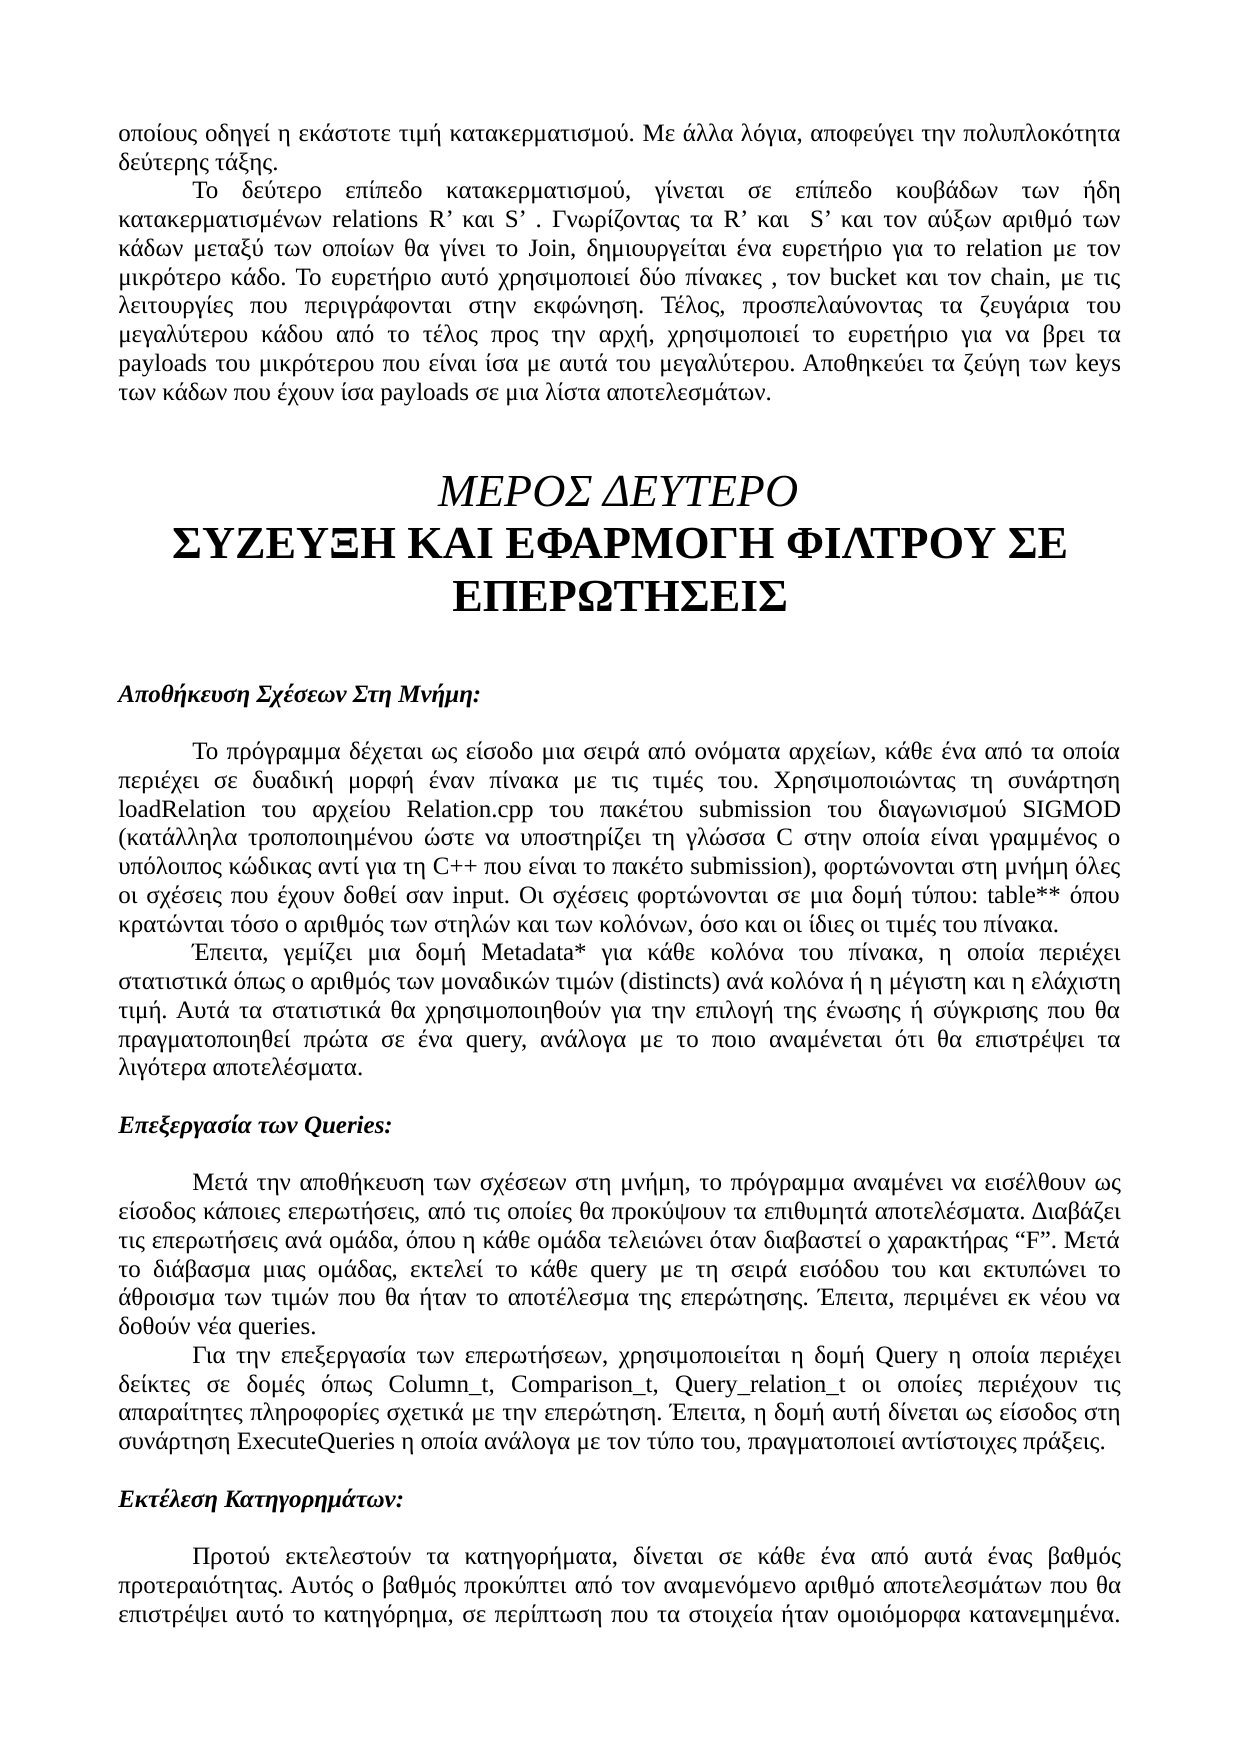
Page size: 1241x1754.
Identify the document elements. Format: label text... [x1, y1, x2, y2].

text οποίους οδηγεί η εκάστοτε τιμή κατακερματισμού. Με άλλα λόγια, αποφεύγει την πολυπλοκότητα δεύτερης τάξης. [118, 118, 1122, 176]
text Έπειτα, γεμίζει μια δομή Metadata* για κάθε κολόνα του πίνακα, η οποία περιέχει στατιστικά όπως ο αριθμός των μοναδικών τιμών (distincts) ανά κολόνα ή η μέγιστη και η ελάχιστη τιμή. Αυτά τα στατιστικά θα χρησιμοποιηθούν για την επιλογή της ένωσης ή σύγκρισης που θα πραγματοποιηθεί πρώτα σε ένα query, ανάλογα με το ποιο αναμένεται ότι θα επιστρέψει τα λιγότερα αποτελέσματα. [118, 937, 1122, 1081]
text Προτού εκτελεστούν τα κατηγορήματα, δίνεται σε κάθε ένα από αυτά ένας βαθμός προτεραιότητας. Αυτός ο βαθμός προκύπτει από τον αναμενόμενο αριθμό αποτελεσμάτων που θα επιστρέψει αυτό το κατηγόρημα, σε περίπτωση που τα στοιχεία ήταν ομοιόμορφα κατανεμημένα. [118, 1541, 1122, 1627]
text Αποθήκευση Σχέσεων Στη Μνήμη: [118, 679, 1122, 707]
text Μετά την αποθήκευση των σχέσεων στη μνήμη, το πρόγραμμα αναμένει να εισέλθουν ως είσοδος κάποιες επερωτήσεις, από τις οποίες θα προκύψουν τα επιθυμητά αποτελέσματα. Διαβάζει τις επερωτήσεις ανά ομάδα, όπου η κάθε ομάδα τελειώνει όταν διαβαστεί ο χαρακτήρας “F”. Μετά το διάβασμα μιας ομάδας, εκτελεί το κάθε query με τη σειρά εισόδου του και εκτυπώνει το άθροισμα των τιμών που θα ήταν το αποτέλεσμα της επερώτησης. Έπειτα, περιμένει εκ νέου να δοθούν νέα queries. [118, 1167, 1122, 1340]
text Το δεύτερο επίπεδο κατακερματισμού, γίνεται σε επίπεδο κουβάδων των ήδη κατακερματισμένων relations R’ και S’ . Γνωρίζοντας τα R’ και S’ και τον αύξων αριθμό των κάδων μεταξύ των οποίων θα γίνει το Join, δημιουργείται ένα ευρετήριο για το relation με τον μικρότερο κάδο. Το ευρετήριο αυτό χρησιμοποιεί δύο πίνακες , τον bucket και τον chain, με τις λειτουργίες που περιγράφονται στην εκφώνηση. Τέλος, προσπελαύνοντας τα ζευγάρια του μεγαλύτερου κάδου από το τέλος προς την αρχή, χρησιμοποιεί το ευρετήριο για να βρει τα payloads του μικρότερου που είναι ίσα με αυτά του μεγαλύτερου. Αποθηκεύει τα ζεύγη των keys των κάδων που έχουν ίσα payloads σε μια λίστα αποτελεσμάτων. [118, 176, 1122, 406]
text ΣΥΖΕΥΞΗ ΚΑΙ ΕΦΑΡΜΟΓΗ ΦΙΛΤΡΟΥ ΣΕ ΕΠΕΡΩΤΗΣΕΙΣ [118, 516, 1122, 621]
text Το πρόγραμμα δέχεται ως είσοδο μια σειρά από ονόματα αρχείων, κάθε ένα από τα οποία περιέχει σε δυαδική μορφή έναν πίνακα με τις τιμές του. Χρησιμοποιώντας τη συνάρτηση loadRelation του αρχείου Relation.cpp του πακέτου submission του διαγωνισμού SIGMOD (κατάλληλα τροποποιημένου ώστε να υποστηρίζει τη γλώσσα C στην οποία είναι γραμμένος ο υπόλοιπος κώδικας αντί για τη C++ που είναι το πακέτο submission), φορτώνονται στη μνήμη όλες οι σχέσεις που έχουν δοθεί σαν input. Οι σχέσεις φορτώνονται σε μια δομή τύπου: table** όπου κρατώνται τόσο ο αριθμός των στηλών και των κολόνων, όσο και οι ίδιες οι τιμές του πίνακα. [118, 736, 1122, 937]
text Εκτέλεση Κατηγορημάτων: [118, 1484, 1122, 1512]
text Επεξεργασία των Queries: [118, 1110, 1122, 1139]
text Για την επεξεργασία των επερωτήσεων, χρησιμοποιείται η δομή Query η οποία περιέχει δείκτες σε δομές όπως Column_t, Comparison_t, Query_relation_t οι οποίες περιέχουν τις απαραίτητες πληροφορίες σχετικά με την επερώτηση. Έπειτα, η δομή αυτή δίνεται ως είσοδος στη συνάρτηση ExecuteQueries η οποία ανάλογα με τον τύπο του, πραγματοποιεί αντίστοιχες πράξεις. [118, 1340, 1122, 1455]
text ΜΕΡΟΣ ΔΕΥΤΕΡΟ [118, 463, 1122, 516]
